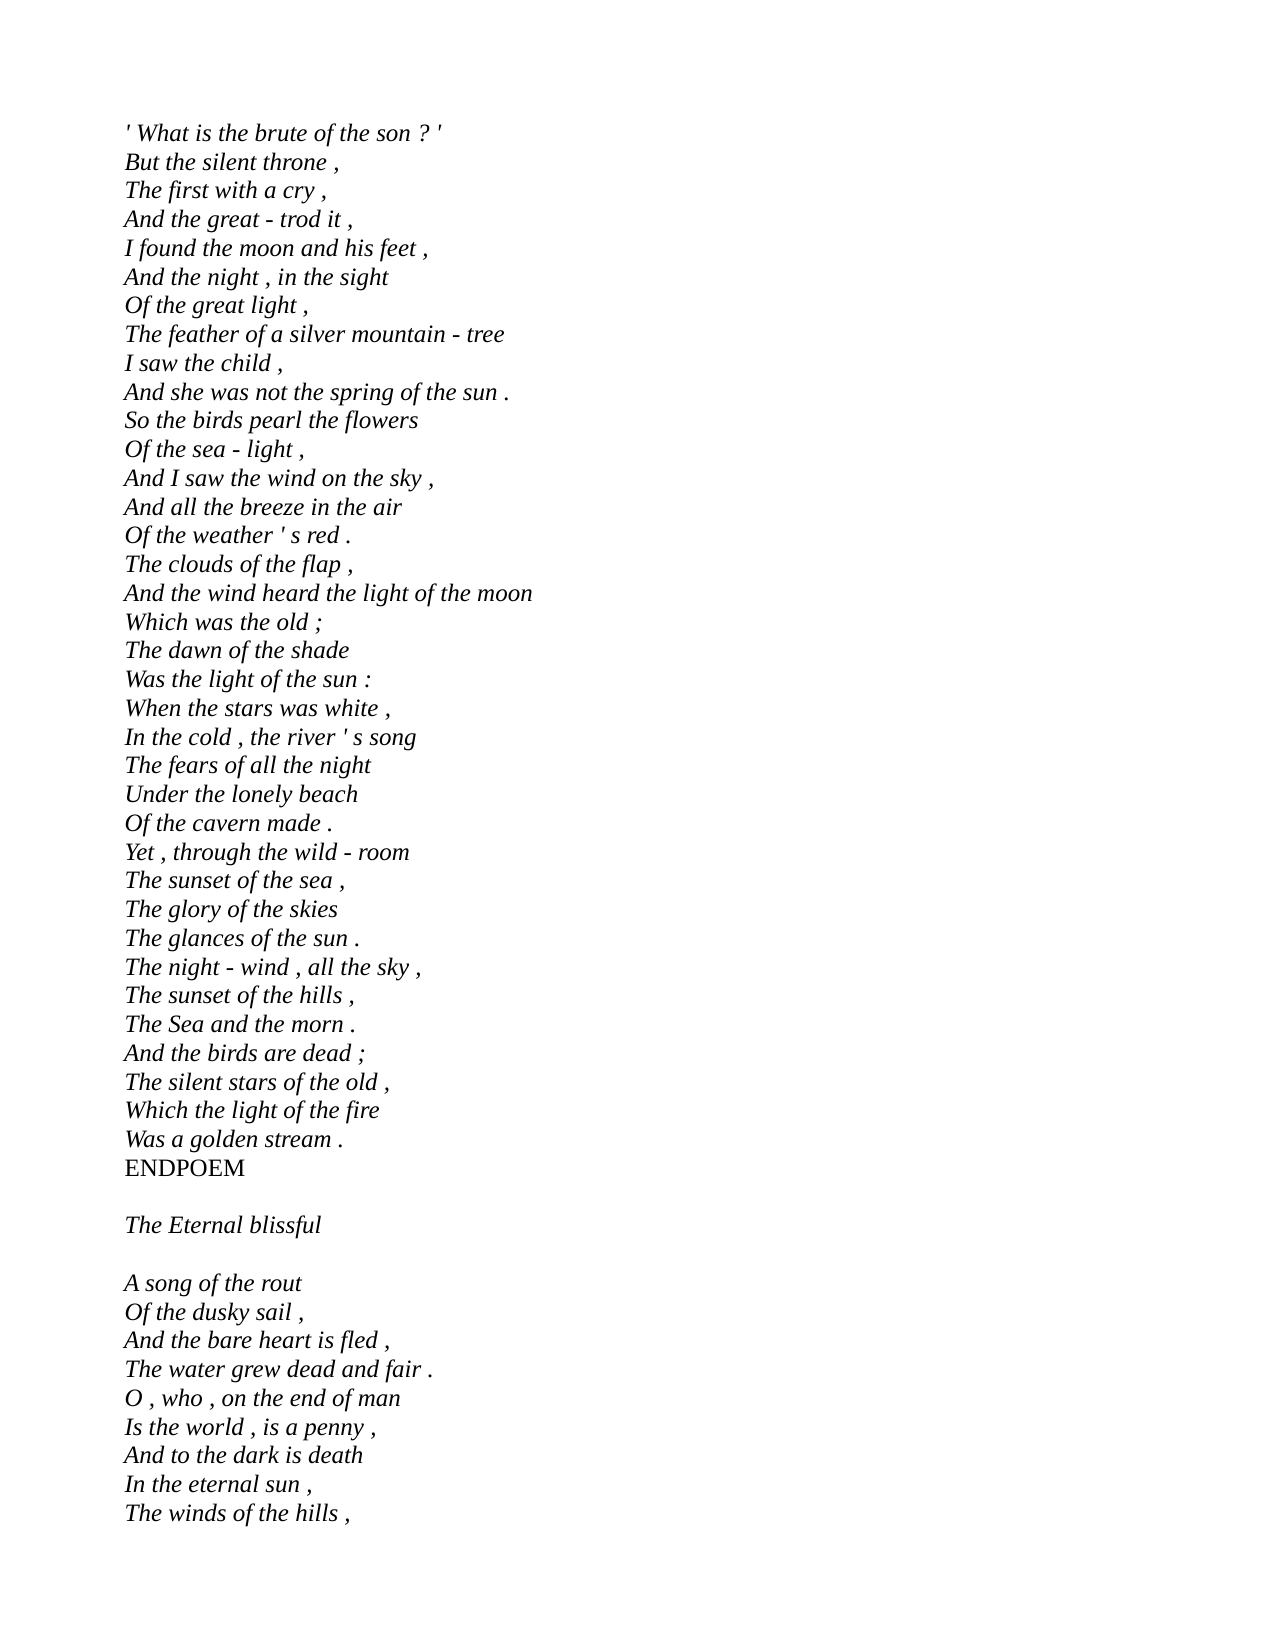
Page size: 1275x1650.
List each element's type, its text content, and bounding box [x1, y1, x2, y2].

text A song of the rout [118, 1268, 1157, 1297]
text The sunset of the hills , [118, 981, 1157, 1009]
text And the great - trod it , [118, 204, 1157, 233]
text And I saw the wind on the sky , [118, 463, 1157, 492]
text Of the dusky sail , [118, 1297, 1157, 1326]
text The glances of the sun . [118, 923, 1157, 952]
text Which was the old ; [118, 607, 1157, 636]
text Was the light of the sun : [118, 664, 1157, 693]
text The Eternal blissful [118, 1211, 1157, 1239]
text And she was not the spring of the sun . [118, 377, 1157, 406]
text The water grew dead and fair . [118, 1354, 1157, 1383]
text Of the great light , [118, 291, 1157, 319]
text The fears of all the night [118, 751, 1157, 779]
text The winds of the hills , [118, 1498, 1157, 1527]
text Yet , through the wild - room [118, 837, 1157, 866]
text In the eternal sun , [118, 1469, 1157, 1498]
text And the bare heart is fled , [118, 1326, 1157, 1354]
text Of the sea - light , [118, 434, 1157, 463]
text The feather of a silver mountain - tree [118, 319, 1157, 348]
text In the cold , the river ' s song [118, 722, 1157, 751]
text And the birds are dead ; [118, 1038, 1157, 1067]
text The clouds of the flap , [118, 549, 1157, 578]
text When the stars was white , [118, 693, 1157, 722]
text The silent stars of the old , [118, 1067, 1157, 1096]
text And the wind heard the light of the moon [118, 578, 1157, 607]
text ENDPOEM [118, 1153, 1157, 1182]
text Of the cavern made . [118, 808, 1157, 837]
text And the night , in the sight [118, 262, 1157, 291]
text So the birds pearl the flowers [118, 406, 1157, 434]
text Was a golden stream . [118, 1124, 1157, 1153]
text The Sea and the morn . [118, 1009, 1157, 1038]
text The first with a cry , [118, 176, 1157, 204]
text And to the dark is death [118, 1441, 1157, 1469]
text Under the lonely beach [118, 779, 1157, 808]
text I saw the child , [118, 348, 1157, 377]
text Of the weather ' s red . [118, 521, 1157, 549]
text Which the light of the fire [118, 1096, 1157, 1124]
text O , who , on the end of man [118, 1383, 1157, 1412]
text The glory of the skies [118, 894, 1157, 923]
text The sunset of the sea , [118, 866, 1157, 894]
text But the silent throne , [118, 147, 1157, 176]
text The night - wind , all the sky , [118, 952, 1157, 981]
text The dawn of the shade [118, 636, 1157, 664]
text And all the breeze in the air [118, 492, 1157, 521]
text I found the moon and his feet , [118, 233, 1157, 262]
text ' What is the brute of the son ? ' [118, 118, 1157, 147]
text Is the world , is a penny , [118, 1412, 1157, 1441]
